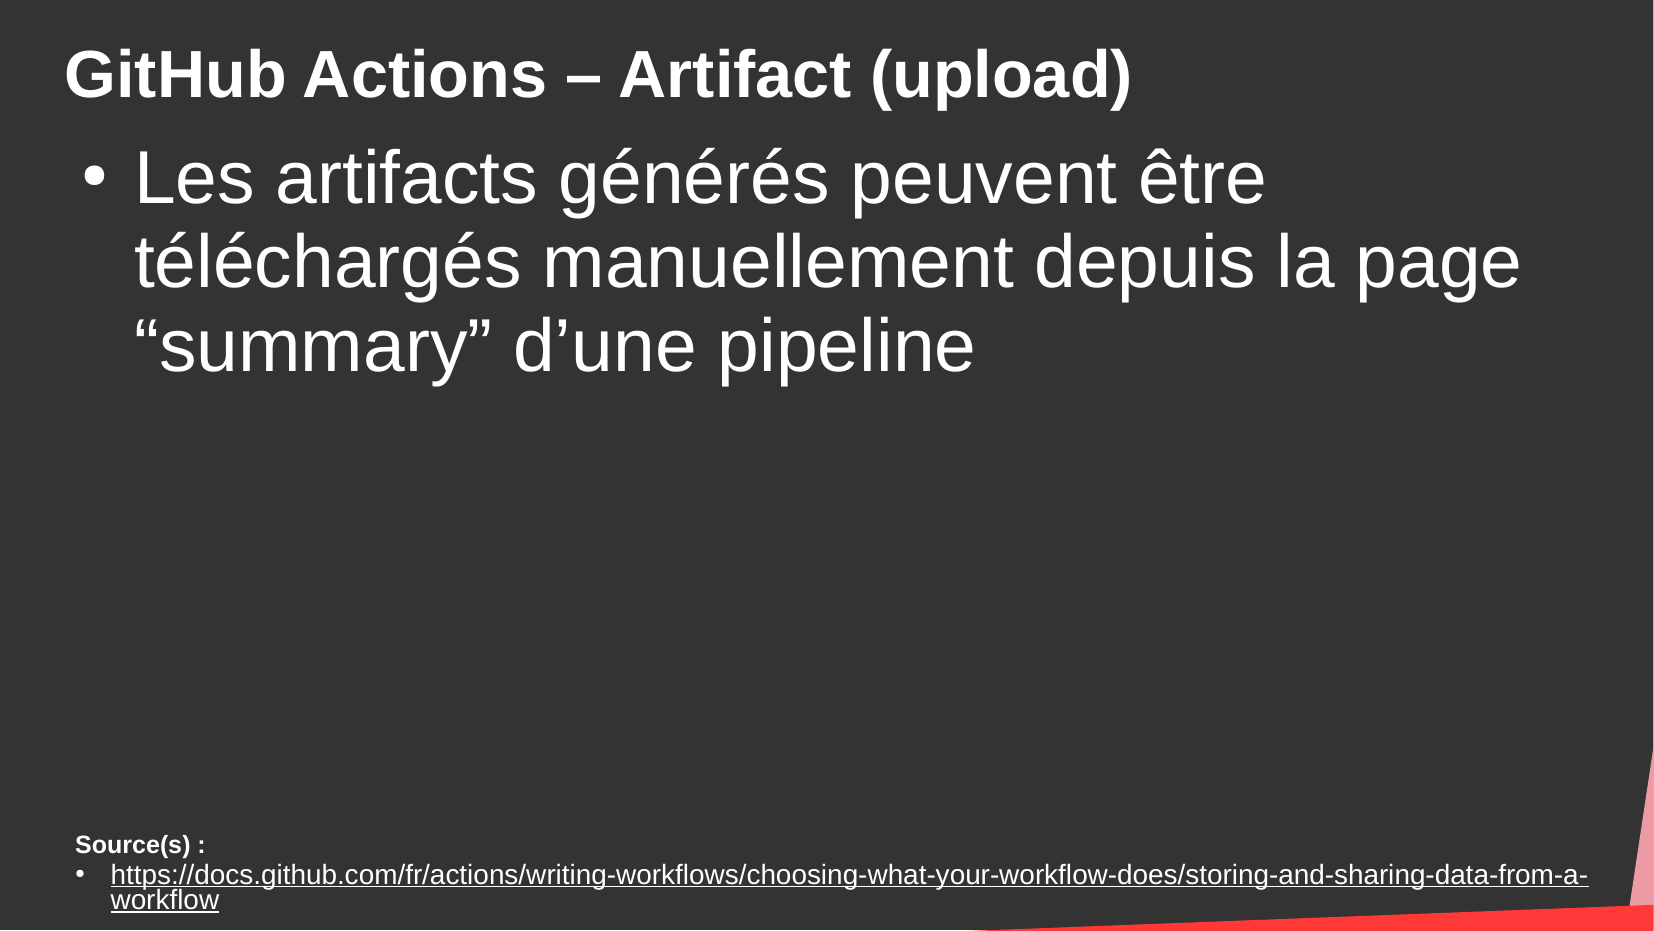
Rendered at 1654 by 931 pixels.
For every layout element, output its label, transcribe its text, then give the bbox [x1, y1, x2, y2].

text_box [967, 743, 1654, 931]
title GitHub Actions – Artifact (upload) [64, 37, 1471, 113]
text_box Source(s) : https://docs.github.com/fr/actions/writing-workflows/choosing-what-your-workflow-does/storing-and-sharing-data-from-a-workflow [60, 791, 1607, 898]
list Les artifacts générés peuvent être téléchargés manuellement depuis la page “summary” d’une pipeline [63, 135, 1542, 756]
